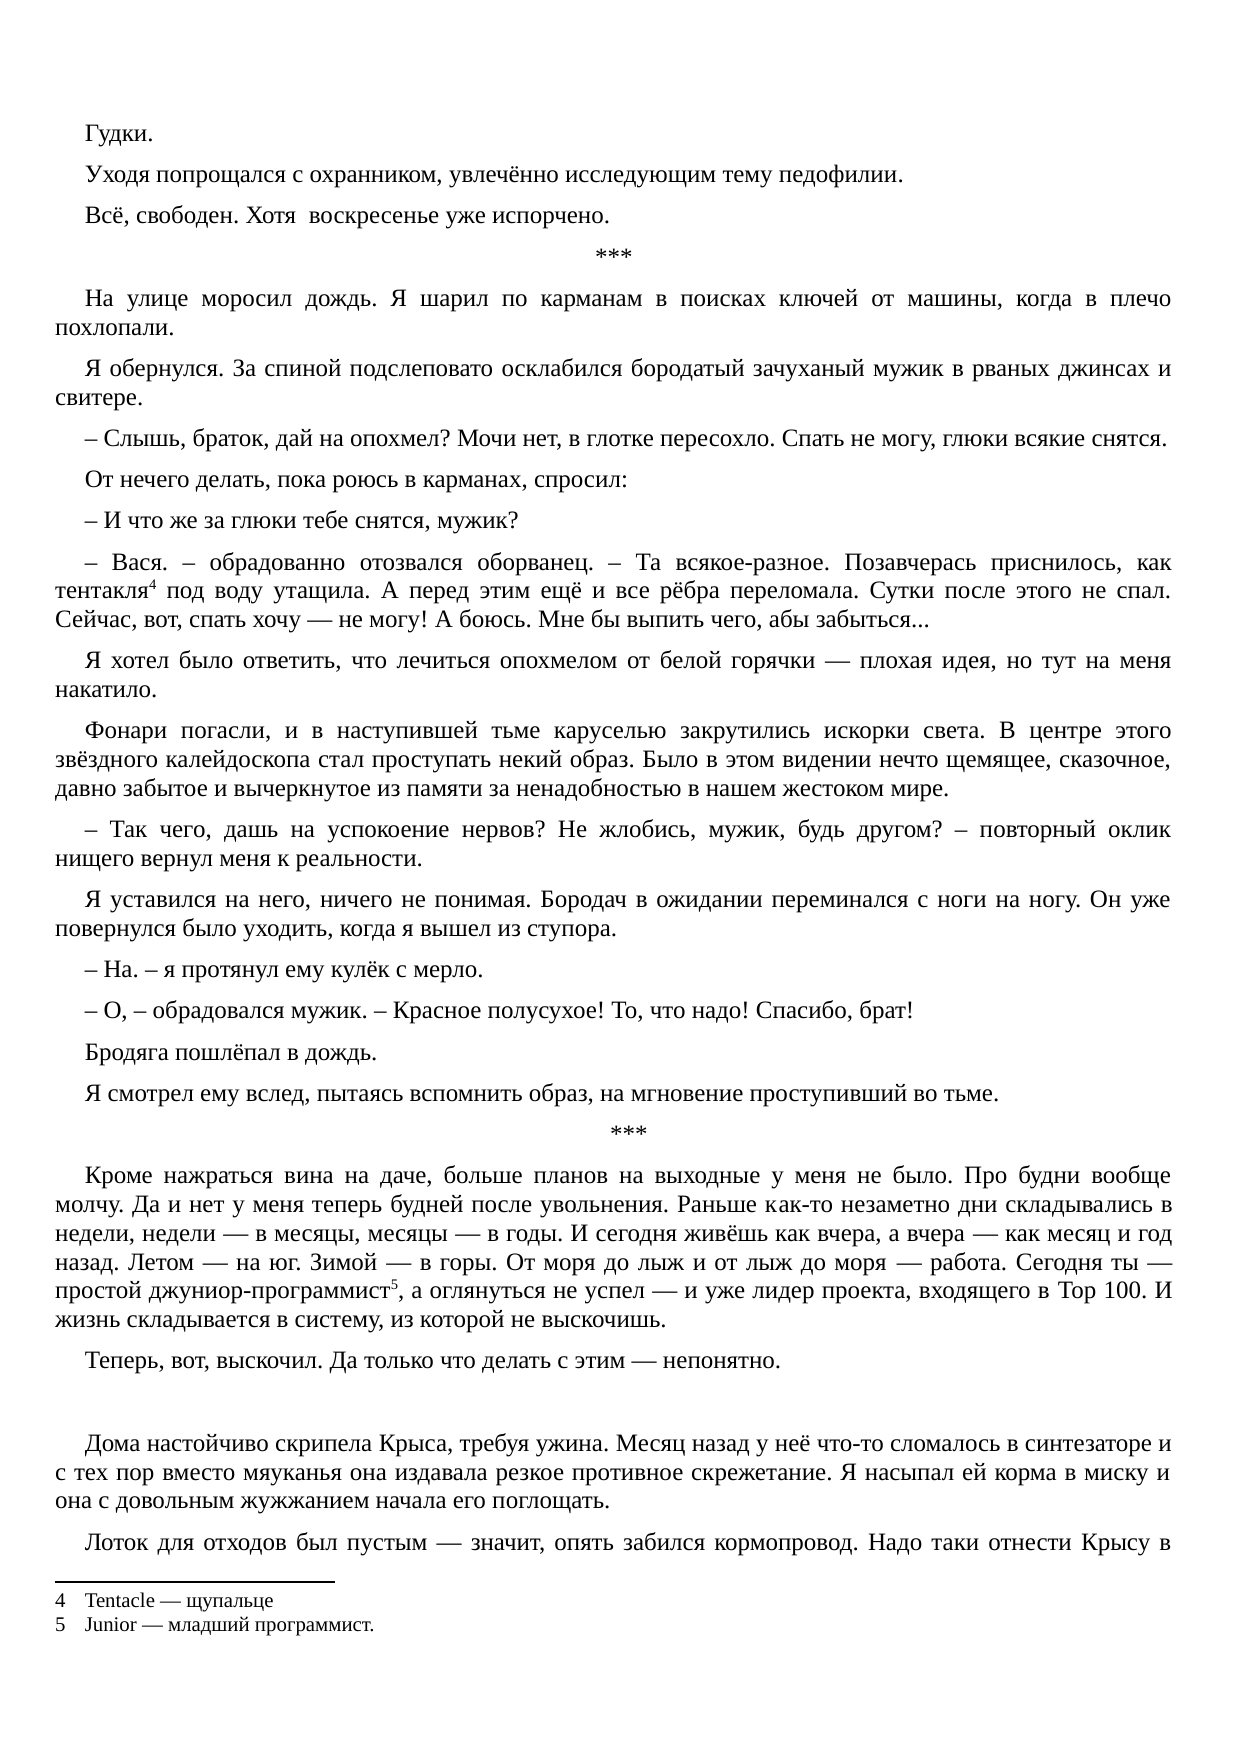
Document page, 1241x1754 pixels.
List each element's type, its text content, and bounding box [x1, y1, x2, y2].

text Я уставился на него, ничего не понимая. Бородач в ожидании переминался с ноги на ногу. Он уже повернулся было уходить, когда я вышел из ступора. [55, 884, 1172, 942]
text – Так чего, дашь на успокоение нервов? Не жлобись, мужик, будь другом? – повторный оклик нищего вернул меня к реальности. [55, 814, 1172, 872]
text – На. – я протянул ему кулёк с мерло. [55, 954, 1172, 983]
text Теперь, вот, выскочил. Да только что делать с этим — непонятно. [55, 1346, 1172, 1374]
text – Вася. – обрадованно отозвался оборванец. – Та всякое-разное. Позавчерась приснилось, как тентакля под воду утащила. А перед этим ещё и все рёбра переломала. Сутки после этого не спал. Сейчас, вот, спать хочу — не могу! А боюсь. Мне бы выпить чего, абы забыться... [55, 547, 1172, 633]
text Фонари погасли, и в наступившей тьме каруселью закрутились искорки света. В центре этого звёздного калейдоскопа стал проступать некий образ. Было в этом видении нечто щемящее, сказочное, давно забытое и вычеркнутое из памяти за ненадобностью в нашем жестоком мире. [55, 716, 1172, 802]
text Кроме нажраться вина на даче, больше планов на выходные у меня не было. Про будни вообще молчу. Да и нет у меня теперь будней после увольнения. Раньше как-то незаметно дни складывались в недели, недели — в месяцы, месяцы — в годы. И сегодня живёшь как вчера, а вчера — как месяц и год назад. Летом — на юг. Зимой — в горы. От моря до лыж и от лыж до моря — работа. Сегодня ты — простой джуниор-программист, а оглянуться не успел — и уже лидер проекта, входящего в Top 100. И жизнь складывается в систему, из которой не выскочишь. [55, 1161, 1172, 1333]
text Всё, свободен. Хотя воскресенье уже испорчено. [55, 201, 1172, 229]
text Junior — младший программист. [55, 1612, 1172, 1636]
text *** [55, 242, 1172, 271]
text Дома настойчиво скрипела Крыса, требуя ужина. Месяц назад у неё что-то сломалось в синтезаторе и с тех пор вместо мяуканья она издавала резкое противное скрежетание. Я насыпал ей корма в миску и она с довольным жужжанием начала его поглощать. [55, 1428, 1172, 1514]
text Я обернулся. За спиной подслеповато осклабился бородатый зачуханый мужик в рваных джинсах и свитере. [55, 353, 1172, 411]
text От нечего делать, пока роюсь в карманах, спросил: [55, 464, 1172, 493]
text Бродяга пошлёпал в дождь. [55, 1037, 1172, 1066]
text Гудки. [55, 118, 1172, 147]
text Я хотел было ответить, что лечиться опохмелом от белой горячки — плохая идея, но тут на меня накатило. [55, 646, 1172, 703]
text – Слышь, браток, дай на опохмел? Мочи нет, в глотке пересохло. Спать не могу, глюки всякие снятся. [55, 423, 1172, 452]
text Уходя попрощался с охранником, увлечённо исследующим тему педофилии. [55, 159, 1172, 188]
text Лоток для отходов был пустым — значит, опять забился кормопровод. Надо таки отнести Крысу в [55, 1527, 1172, 1556]
text Я смотрел ему вслед, пытаясь вспомнить образ, на мгновение проступивший во тьме. [55, 1078, 1172, 1107]
text – О, – обрадовался мужик. – Красное полусухое! То, что надо! Спасибо, брат! [55, 996, 1172, 1024]
text – И что же за глюки тебе снятся, мужик? [55, 506, 1172, 534]
text Tentacle — щупальце [55, 1588, 1172, 1612]
text На улице моросил дождь. Я шарил по карманам в поисках ключей от машины, когда в плечо похлопали. [55, 283, 1172, 341]
text *** [55, 1119, 1172, 1148]
